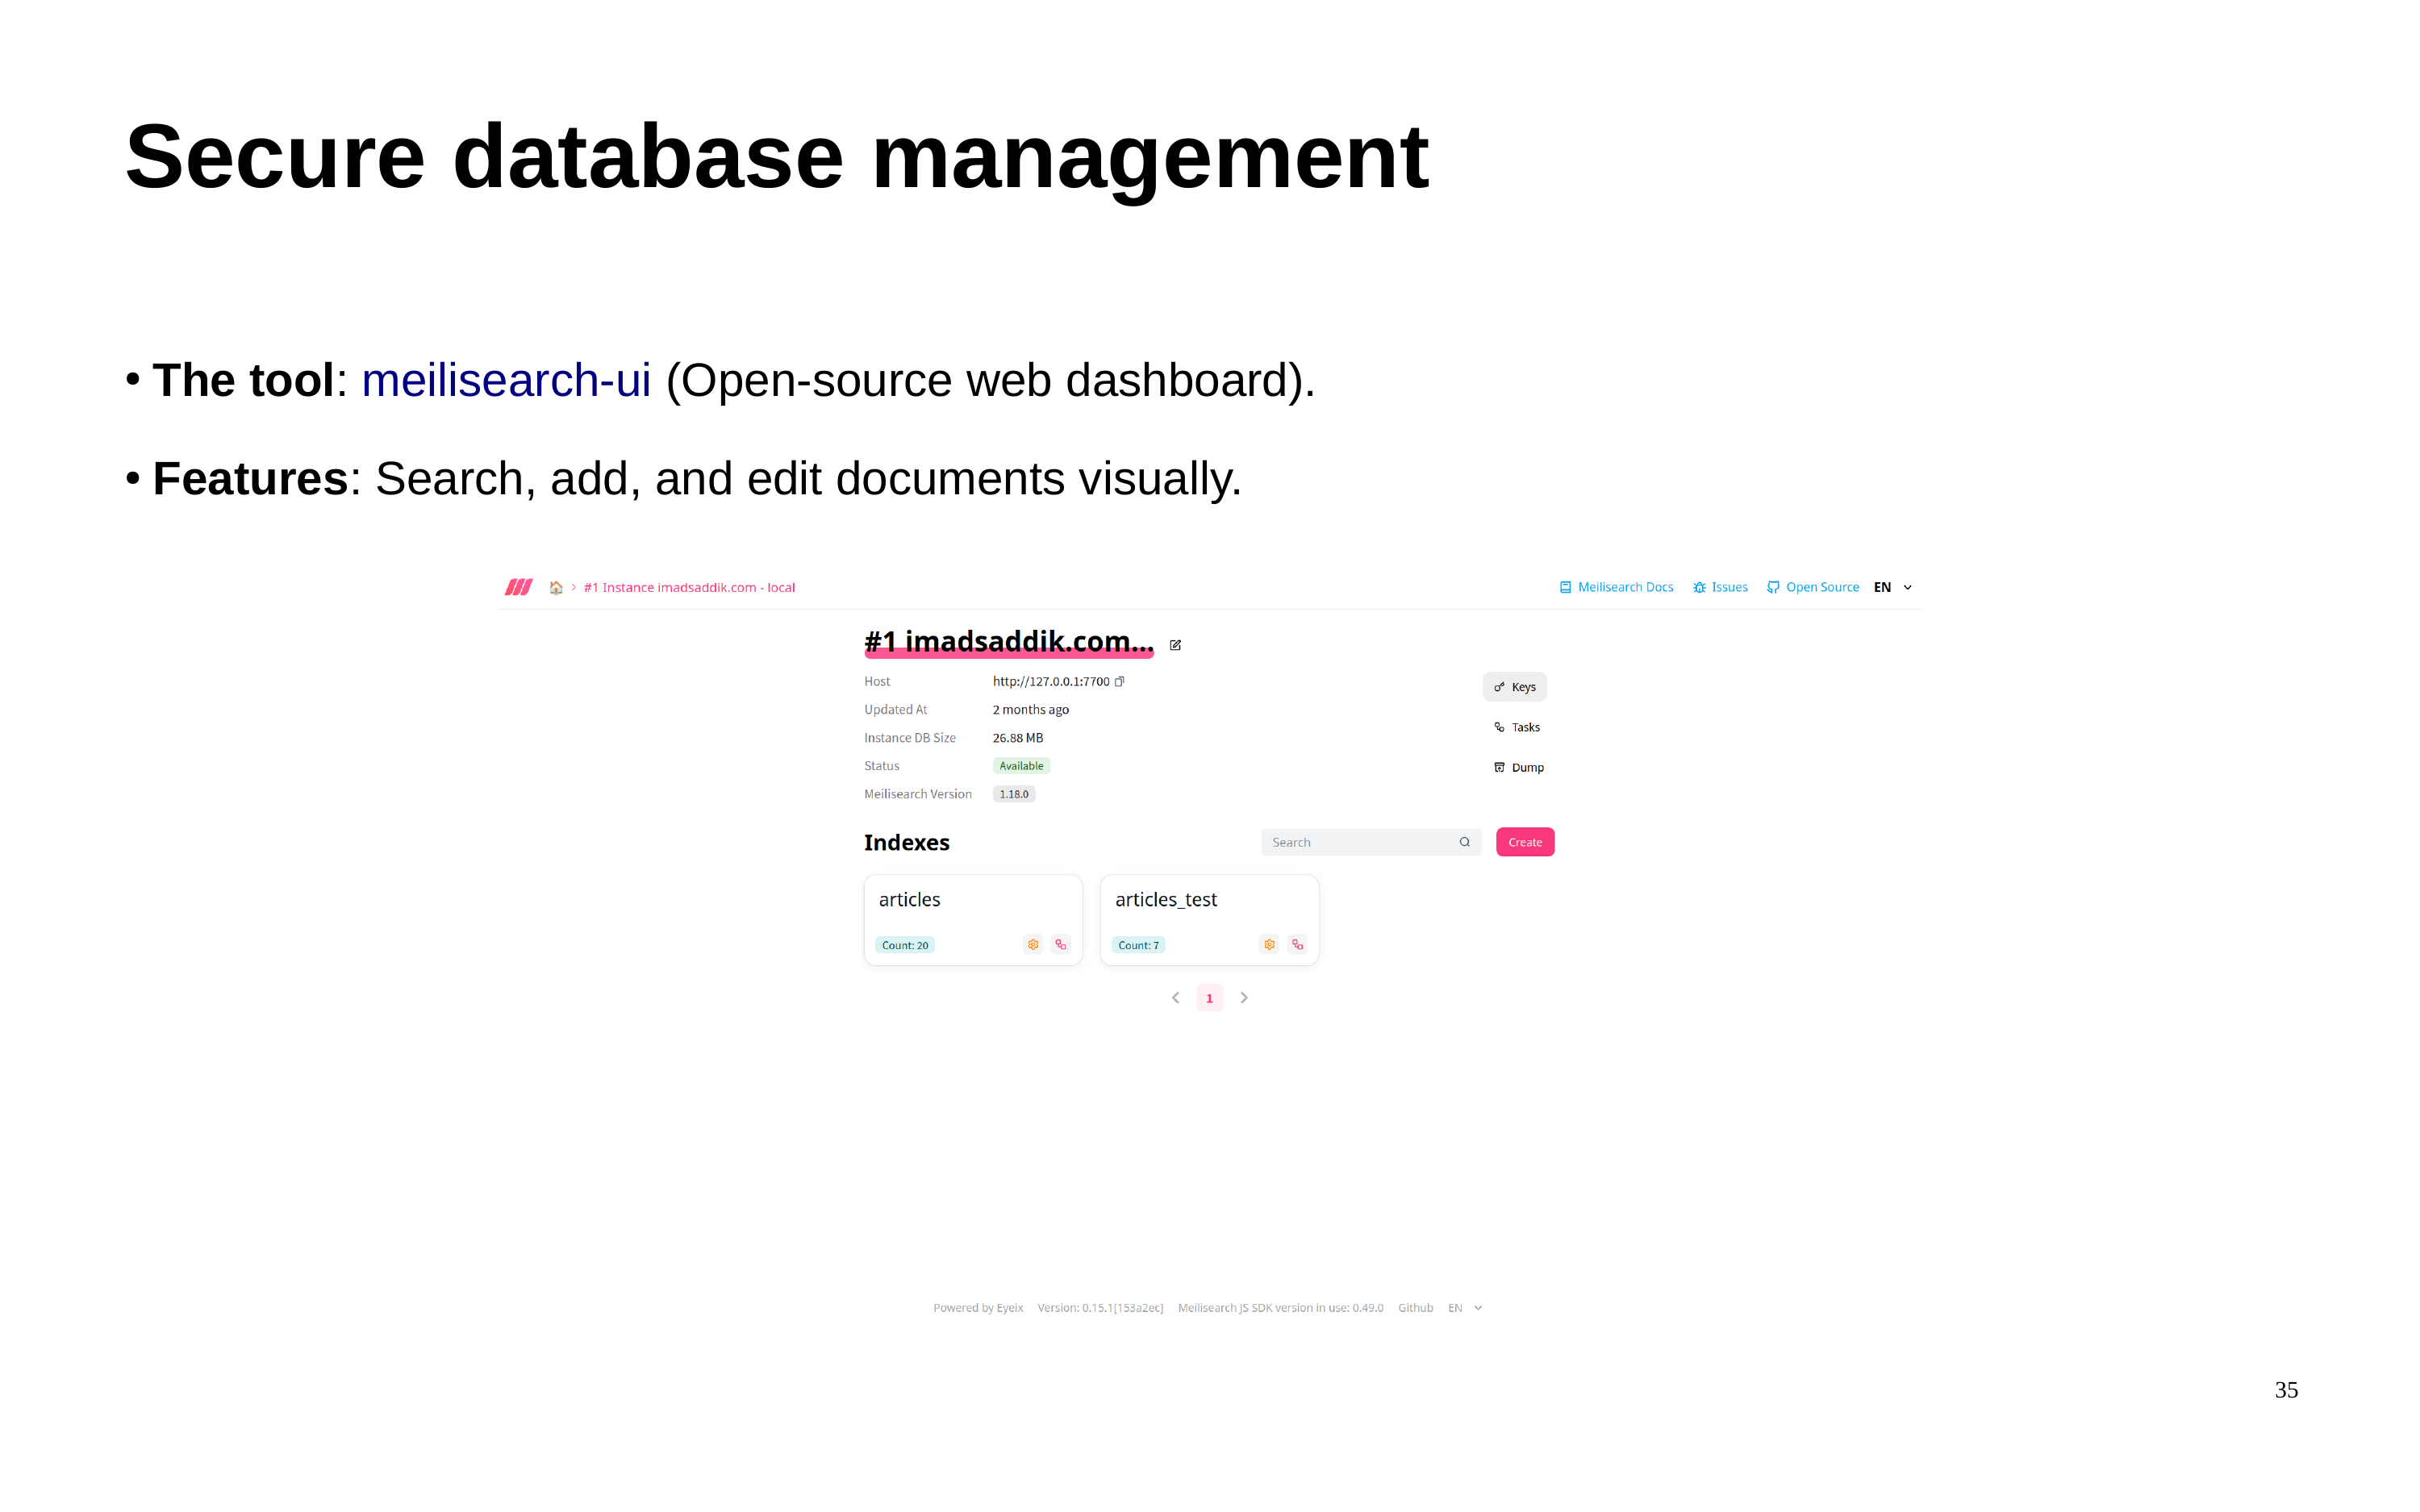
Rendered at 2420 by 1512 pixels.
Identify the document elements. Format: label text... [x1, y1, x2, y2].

text_box The tool: meilisearch-ui (Open-source web dashboard). Features: Search, add, and edit documents visually. [112, 322, 2027, 511]
picture [499, 569, 1921, 1320]
text_box Secure database management [112, 61, 2173, 251]
